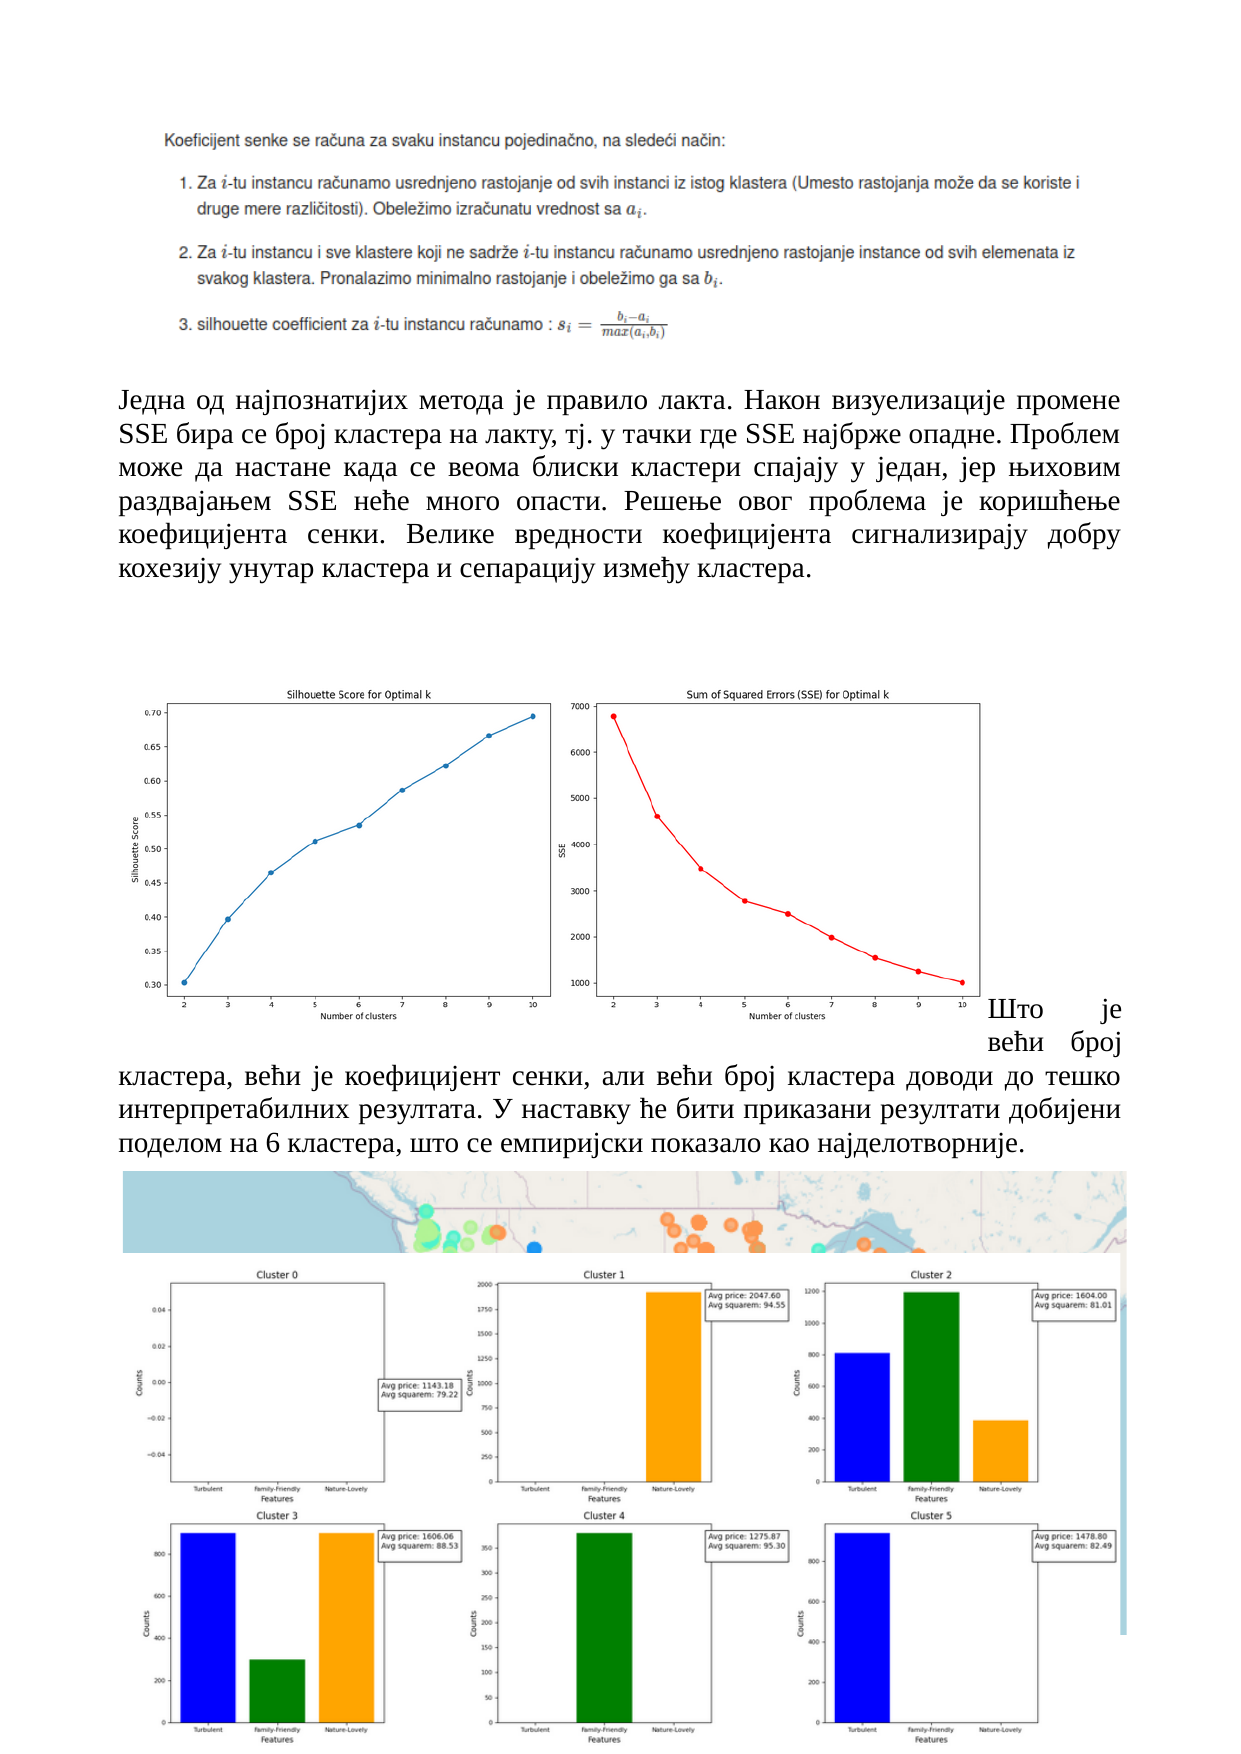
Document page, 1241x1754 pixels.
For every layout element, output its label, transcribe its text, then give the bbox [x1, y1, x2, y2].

text Што је већи број кластера, већи је коефицијент сенки, али већи број кластера доводи до тешко интерпретабилних резултата. У наставку ће бити приказани резултати добијени поделом на 6 кластера, што се емпиријски показало као најделотворније. [118, 991, 1122, 1158]
picture [136, 118, 1104, 349]
picture [99, 685, 988, 1032]
text Једна од најпознатијих метода је правило лакта. Након визуелизације промене SSE бира се број кластера на лакту, тј. у тачки где SSE најбрже опадне. Проблем може да настане када се веома блиски кластери спајају у један, јер њиховим раздвајањем SSE неће много опасти. Решење овог проблема је коришћење коефицијента сенки. Велике вредности коефицијента сигнализирају добру кохезију унутар кластера и сепарацију између кластера. [118, 382, 1122, 583]
picture [116, 1171, 1127, 1754]
